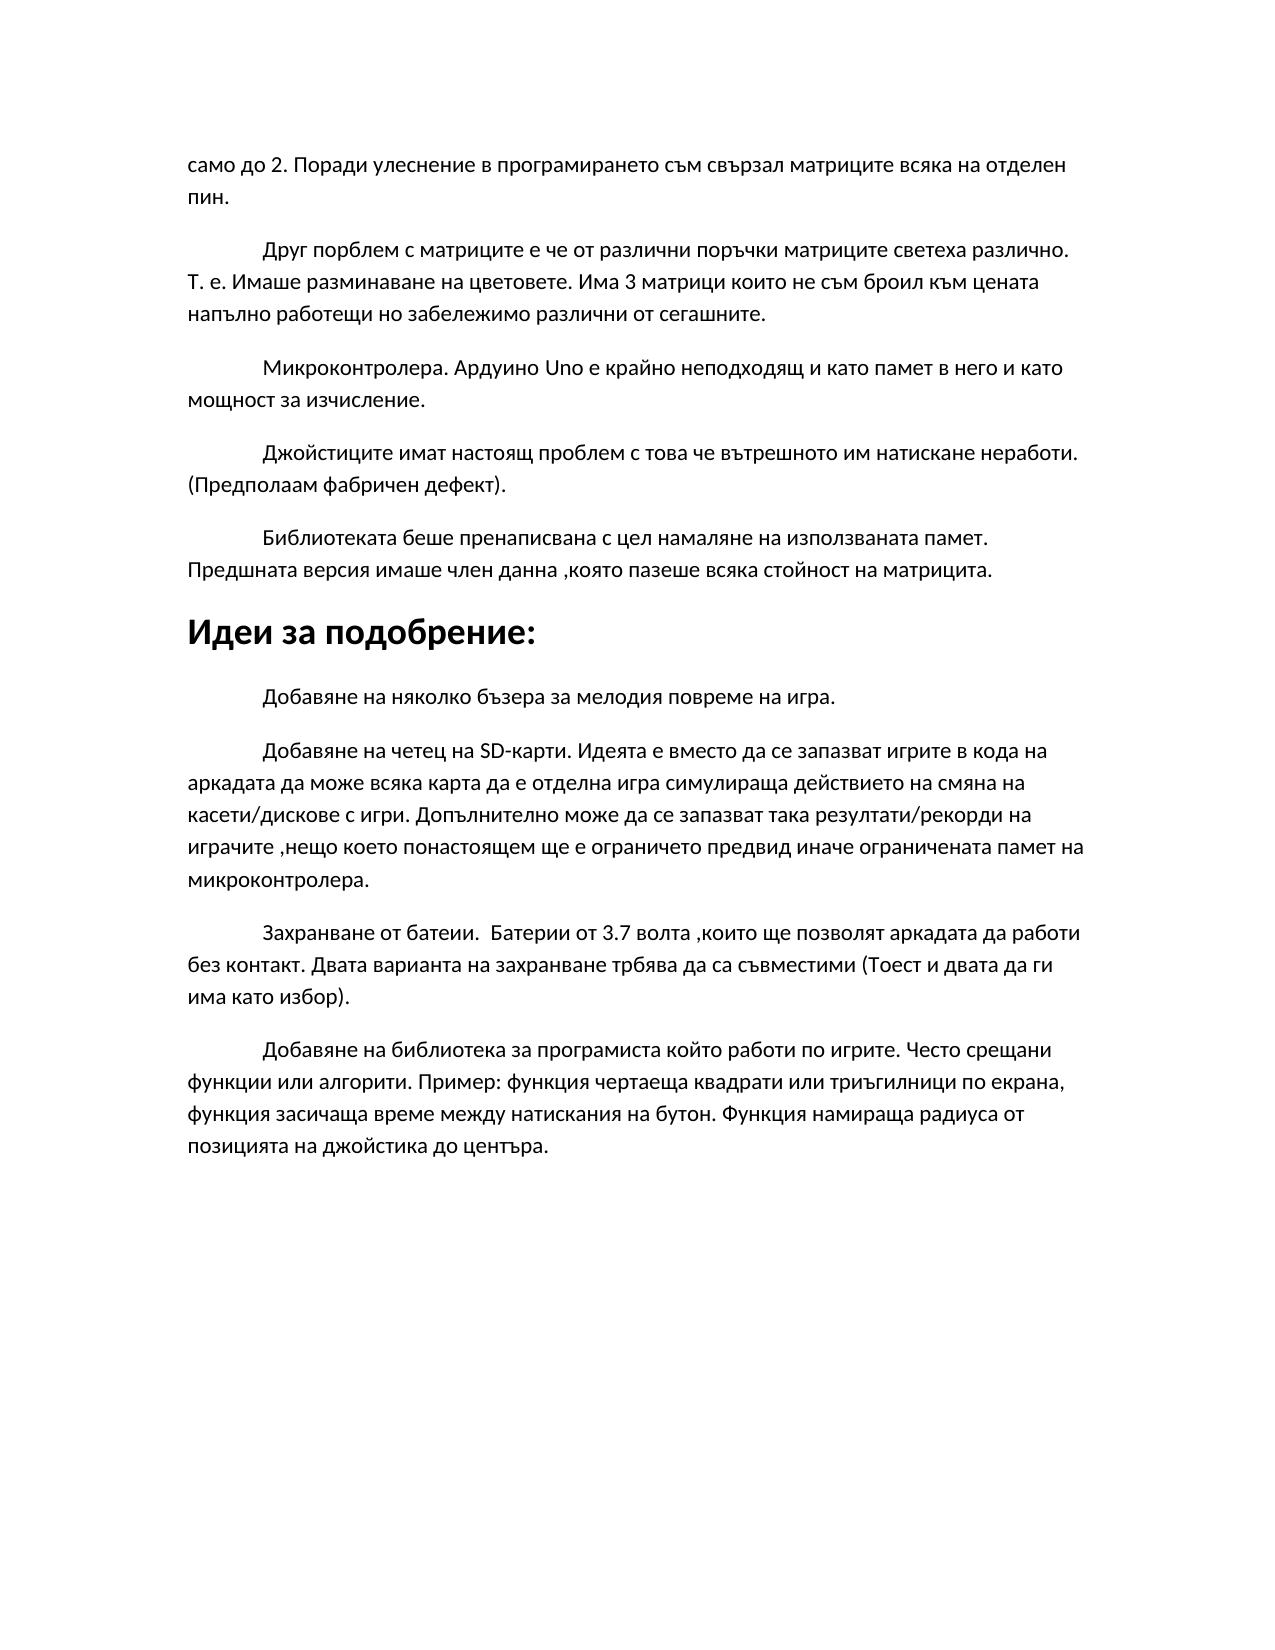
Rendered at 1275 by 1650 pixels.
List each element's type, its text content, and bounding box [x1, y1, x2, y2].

text Микроконтролера. Ардуино Uno е крайно неподходящ и като памет в него и като мощност за изчисление. [187, 353, 1087, 413]
text Добавяне на няколко бъзера за мелодия повреме на игра. [187, 682, 1087, 710]
text Джойстиците имат настоящ проблем с това че вътрешното им натискане неработи. (Предполаам фабричен дефект). [187, 438, 1087, 498]
text Добавяне на библиотека за програмиста който работи по игрите. Често срещани функции или алгорити. Пример: функция чертаеща квадрати или триъгилници по екрана, функция засичаща време между натискания на бутон. Функция намираща радиуса от позицията на джойстика до центъра. [187, 1035, 1087, 1160]
text Захранване от батеии. Батерии от 3.7 волта ,които ще позволят аркадата да работи без контакт. Двата варианта на захранване трбява да са съвместими (Тоест и двата да ги има като избор). [187, 918, 1087, 1010]
text Добавяне на четец на SD-карти. Идеята е вместо да се запазват игрите в кода на аркадата да може всяка карта да е отделна игра симулираща действието на смяна на касети/дискове с игри. Допълнително може да се запазват така резултати/рекорди на играчите ,нещо което понастоящем ще е ограничето предвид иначе ограничената памет на микроконтролера. [187, 736, 1087, 893]
text Друг порблем с матриците е че от различни поръчки матриците светеха различно. Т. е. Имаше разминаване на цветовете. Има 3 матрици които не съм броил към цената напълно работещи но забележимо различни от сегашните. [187, 235, 1087, 328]
text Идеи за подобрение: [187, 608, 1087, 654]
text Библиотеката беше пренаписвана с цел намаляне на използваната памет. Предшната версия имаше член данна ,която пазеше всяка стойност на матрицита. [187, 523, 1087, 583]
text само до 2. Поради улеснение в програмирането съм свързал матриците всяка на отделен пин. [187, 150, 1087, 210]
